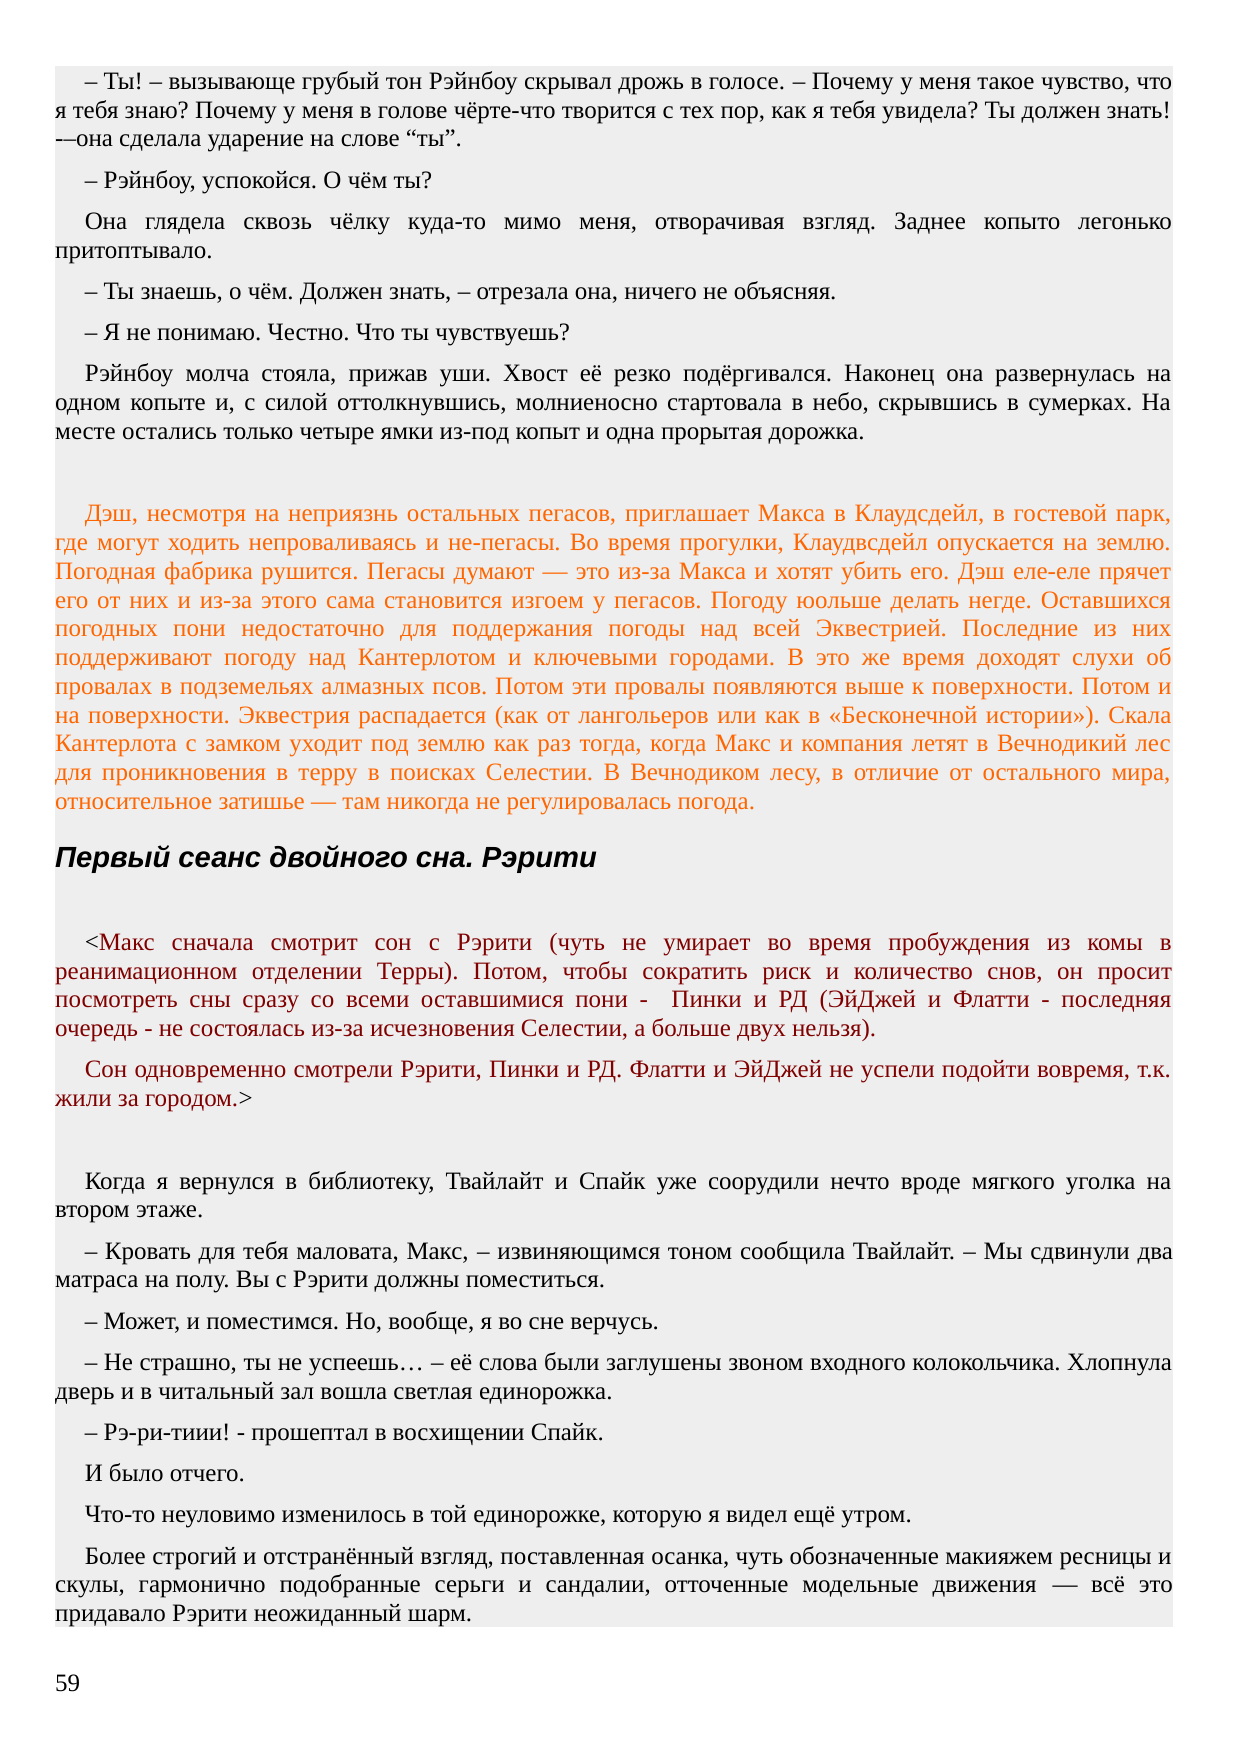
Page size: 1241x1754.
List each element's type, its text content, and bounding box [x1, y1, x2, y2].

text Она глядела сквозь чёлку куда-то мимо меня, отворачивая взгляд. Заднее копыто легонько притоптывало. [55, 206, 1173, 263]
text Рэйнбоу молча стояла, прижав уши. Хвост её резко подёргивался. Наконец она развернулась на одном копыте и, с силой оттолкнувшись, молниеносно стартовала в небо, скрывшись в сумерках. На месте остались только четыре ямки из-под копыт и одна прорытая дорожка. [55, 358, 1173, 445]
text Когда я вернулся в библиотеку, Твайлайт и Спайк уже соорудили нечто вроде мягкого уголка на втором этаже. [55, 1166, 1173, 1223]
text – Рэйнбоу, успокойся. О чём ты? [55, 165, 1173, 193]
text <Макс сначала смотрит сон с Рэрити (чуть не умирает во время пробуждения из комы в реанимационном отделении Терры). Потом, чтобы сократить риск и количество снов, он просит посмотреть сны сразу со всеми оставшимися пони - Пинки и РД (ЭйДжей и Флатти - последняя очередь - не состоялась из-за исчезновения Селестии, а больше двух нельзя). [55, 927, 1173, 1042]
text – Рэ-ри-тиии! - прошептал в восхищении Спайк. [55, 1417, 1173, 1446]
text – Не страшно, ты не успеешь… – её слова были заглушены звоном входного колокольчика. Хлопнула дверь и в читальный зал вошла светлая единорожка. [55, 1347, 1173, 1404]
text – Ты! – вызывающе грубый тон Рэйнбоу скрывал дрожь в голосе. – Почему у меня такое чувство, что я тебя знаю? Почему у меня в голове чёрте-что творится с тех пор, как я тебя увидела? Ты должен знать! -–она сделала ударение на слове “ты”. [55, 66, 1173, 152]
text И было отчего. [55, 1458, 1173, 1487]
text Более строгий и отстранённый взгляд, поставленная осанка, чуть обозначенные макияжем ресницы и скулы, гармонично подобранные серьги и сандалии, отточенные модельные движения — всё это придавало Рэрити неожиданный шарм. [55, 1541, 1173, 1627]
text Дэш, несмотря на неприязнь остальных пегасов, приглашает Макса в Клаудсдейл, в гостевой парк, где могут ходить непроваливаясь и не-пегасы. Во время прогулки, Клаудвсдейл опускается на землю. Погодная фабрика рушится. Пегасы думают — это из-за Макса и хотят убить его. Дэш еле-еле прячет его от них и из-за этого сама становится изгоем у пегасов. Погоду юольше делать негде. Оставшихся погодных пони недостаточно для поддержания погоды над всей Эквестрией. Последние из них поддерживают погоду над Кантерлотом и ключевыми городами. В это же время доходят слухи об провалах в подземельях алмазных псов. Потом эти провалы появляются выше к поверхности. Потом и на поверхности. Эквестрия распадается (как от лангольеров или как в «Бесконечной истории»). Скала Кантерлота с замком уходит под землю как раз тогда, когда Макс и компания летят в Вечнодикий лес для проникновения в терру в поисках Селестии. В Вечнодиком лесу, в отличие от остального мира, относительное затишье — там никогда не регулировалась погода. [55, 498, 1173, 815]
text – Ты знаешь, о чём. Должен знать, – отрезала она, ничего не объясняя. [55, 276, 1173, 305]
subtitle Первый сеанс двойного сна. Рэрити [55, 840, 1173, 873]
text – Кровать для тебя маловата, Макс, – извиняющимся тоном сообщила Твайлайт. – Мы сдвинули два матраса на полу. Вы с Рэрити должны поместиться. [55, 1236, 1173, 1293]
text Сон одновременно смотрели Рэрити, Пинки и РД. Флатти и ЭйДжей не успели подойти вовремя, т.к. жили за городом.> [55, 1054, 1173, 1112]
text Что-то неуловимо изменилось в той единорожке, которую я видел ещё утром. [55, 1499, 1173, 1528]
text – Я не понимаю. Честно. Что ты чувствуешь? [55, 317, 1173, 346]
text – Может, и поместимся. Но, вообще, я во сне верчусь. [55, 1306, 1173, 1334]
